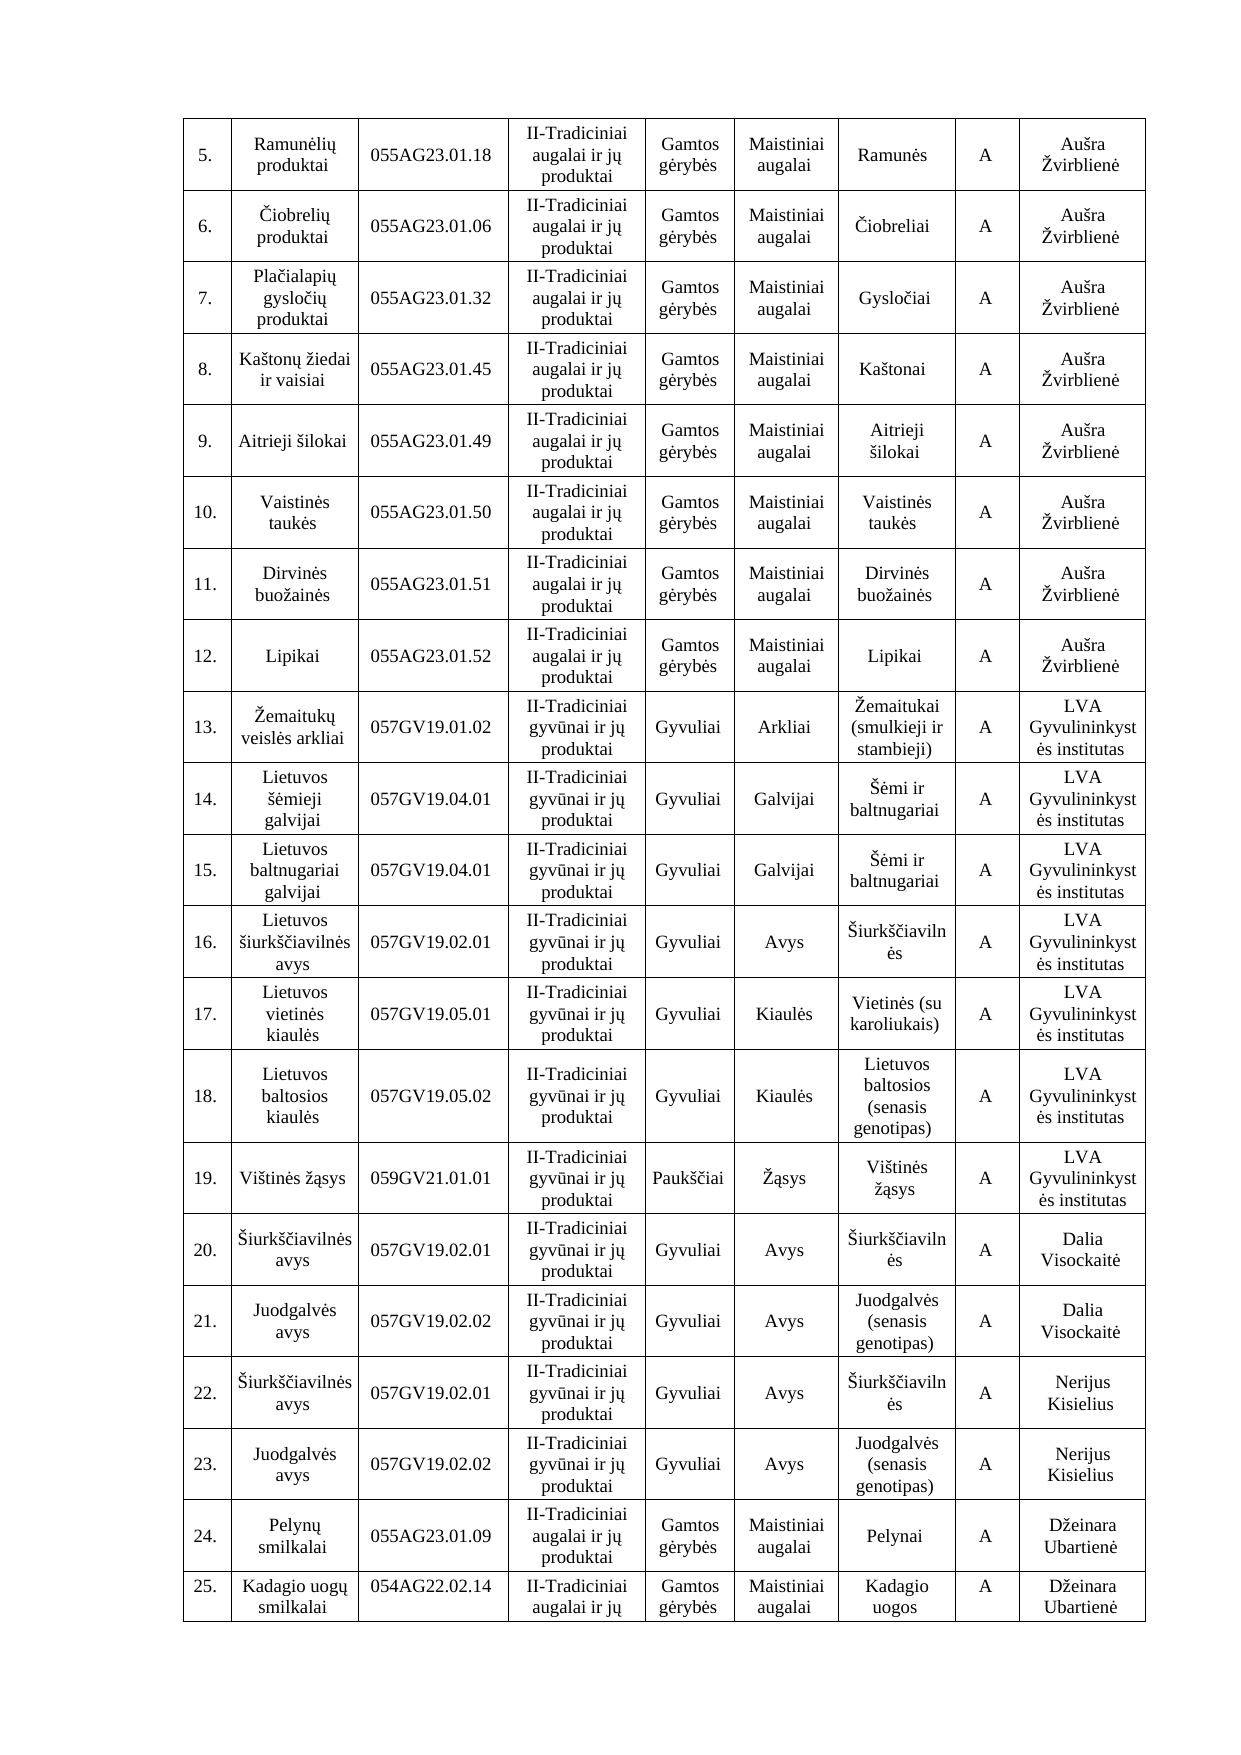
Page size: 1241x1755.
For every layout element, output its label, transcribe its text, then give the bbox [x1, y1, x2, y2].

table_cell Vaistinės taukės [232, 477, 358, 547]
table_cell Gyvuliai [646, 978, 734, 1048]
table_cell Juodgalvės avys [232, 1286, 358, 1356]
table_cell Avys [735, 906, 838, 977]
table_cell A [956, 692, 1019, 762]
table_cell Kadagio uogų smilkalai [232, 1572, 358, 1621]
table_cell LVA Gyvulininkystės institutas [1020, 835, 1145, 905]
table_cell II-Tradiciniai gyvūnai ir jų produktai [509, 1143, 645, 1213]
table_cell 055AG23.01.32 [359, 262, 508, 333]
table_cell Kaštonų žiedai ir vaisiai [232, 334, 358, 404]
table_cell 20. [184, 1214, 231, 1285]
table_cell 8. [184, 334, 231, 404]
table_cell A [956, 835, 1019, 905]
table_cell 24. [184, 1500, 231, 1571]
table_cell Kiaulės [735, 978, 838, 1048]
table_cell LVA Gyvulininkystės institutas [1020, 763, 1145, 834]
table_cell II-Tradiciniai gyvūnai ir jų produktai [509, 1050, 645, 1142]
table_cell LVA Gyvulininkystės institutas [1020, 1143, 1145, 1213]
table_cell Aušra Žvirblienė [1020, 549, 1145, 619]
table_cell Čiobrelių produktai [232, 191, 358, 261]
table_cell 057GV19.02.01 [359, 1214, 508, 1285]
table_cell 16. [184, 906, 231, 977]
table_cell Lietuvos baltosios kiaulės [232, 1050, 358, 1142]
table_cell Aitrieji šilokai [839, 405, 955, 476]
table_cell Maistiniai augalai [735, 620, 838, 691]
table_cell 055AG23.01.52 [359, 620, 508, 691]
table_cell A [956, 405, 1019, 476]
table_cell LVA Gyvulininkystės institutas [1020, 692, 1145, 762]
table_cell Ramunės [839, 119, 955, 190]
table_cell Juodgalvės (senasis genotipas) [839, 1286, 955, 1356]
table_cell Šiurkščiavilnės [839, 906, 955, 977]
table_cell 18. [184, 1050, 231, 1142]
table_cell Juodgalvės (senasis genotipas) [839, 1429, 955, 1499]
table_cell II-Tradiciniai gyvūnai ir jų produktai [509, 1429, 645, 1499]
table_cell A [956, 620, 1019, 691]
table_cell Gyvuliai [646, 692, 734, 762]
table_cell Maistiniai augalai [735, 191, 838, 261]
table_cell A [956, 334, 1019, 404]
table_cell 057GV19.02.02 [359, 1286, 508, 1356]
table_cell Vištinės žąsys [232, 1143, 358, 1213]
table_cell II-Tradiciniai augalai ir jų produktai [509, 262, 645, 333]
table_cell II-Tradiciniai augalai ir jų produktai [509, 477, 645, 547]
table_cell LVA Gyvulininkystės institutas [1020, 906, 1145, 977]
table_cell A [956, 1429, 1019, 1499]
table_cell II-Tradiciniai augalai ir jų produktai [509, 191, 645, 261]
table_cell 25. [184, 1572, 231, 1621]
table_cell Aušra Žvirblienė [1020, 620, 1145, 691]
table_cell Šiurkščiavilnės avys [232, 1357, 358, 1428]
table_cell Gamtos gėrybės [646, 334, 734, 404]
table_cell Avys [735, 1214, 838, 1285]
table_cell Maistiniai augalai [735, 1572, 838, 1621]
table_cell II-Tradiciniai augalai ir jų produktai [509, 549, 645, 619]
table_cell Aušra Žvirblienė [1020, 334, 1145, 404]
table_cell Lietuvos baltosios (senasis genotipas) [839, 1050, 955, 1142]
table_cell Žemaitukų veislės arkliai [232, 692, 358, 762]
table_cell II-Tradiciniai gyvūnai ir jų produktai [509, 835, 645, 905]
table_cell Dirvinės buožainės [839, 549, 955, 619]
table_cell Galvijai [735, 835, 838, 905]
table_cell A [956, 1143, 1019, 1213]
table_cell A [956, 477, 1019, 547]
table_cell Gyvuliai [646, 1429, 734, 1499]
table_cell 057GV19.05.02 [359, 1050, 508, 1142]
table_cell 055AG23.01.51 [359, 549, 508, 619]
table_cell Čiobreliai [839, 191, 955, 261]
table_cell LVA Gyvulininkystės institutas [1020, 978, 1145, 1048]
table_cell Galvijai [735, 763, 838, 834]
table_cell Gyvuliai [646, 1357, 734, 1428]
table_cell Ramunėlių produktai [232, 119, 358, 190]
table_cell A [956, 549, 1019, 619]
table_cell Maistiniai augalai [735, 477, 838, 547]
table_cell Aušra Žvirblienė [1020, 405, 1145, 476]
table_cell 23. [184, 1429, 231, 1499]
table_cell 10. [184, 477, 231, 547]
table_cell II-Tradiciniai augalai ir jų produktai [509, 334, 645, 404]
table_cell II-Tradiciniai gyvūnai ir jų produktai [509, 692, 645, 762]
table_cell Žemaitukai (smulkieji ir stambieji) [839, 692, 955, 762]
table_cell 055AG23.01.06 [359, 191, 508, 261]
table_cell Gyvuliai [646, 835, 734, 905]
table_cell 055AG23.01.50 [359, 477, 508, 547]
table_cell 7. [184, 262, 231, 333]
table_cell 17. [184, 978, 231, 1048]
table_cell Lipikai [232, 620, 358, 691]
table_cell Maistiniai augalai [735, 119, 838, 190]
table_cell Plačialapių gysločių produktai [232, 262, 358, 333]
table_cell Maistiniai augalai [735, 1500, 838, 1571]
table_cell Nerijus Kisielius [1020, 1357, 1145, 1428]
table_cell 057GV19.02.01 [359, 1357, 508, 1428]
table_cell Aitrieji šilokai [232, 405, 358, 476]
table_cell 054AG22.02.14 [359, 1572, 508, 1621]
table_cell Gamtos gėrybės [646, 620, 734, 691]
table_cell Dalia Visockaitė [1020, 1286, 1145, 1356]
table_cell Gysločiai [839, 262, 955, 333]
table_cell II-Tradiciniai augalai ir jų produktai [509, 405, 645, 476]
table_cell Vietinės (su karoliukais) [839, 978, 955, 1048]
table_cell Gyvuliai [646, 1214, 734, 1285]
table_cell 057GV19.04.01 [359, 835, 508, 905]
table_cell Maistiniai augalai [735, 262, 838, 333]
table_cell Gamtos gėrybės [646, 1572, 734, 1621]
table_cell A [956, 978, 1019, 1048]
table_cell Vaistinės taukės [839, 477, 955, 547]
table_cell Kadagio uogos [839, 1572, 955, 1621]
table_cell A [956, 1572, 1019, 1621]
table_cell Gamtos gėrybės [646, 549, 734, 619]
table_cell 057GV19.04.01 [359, 763, 508, 834]
table_cell Avys [735, 1357, 838, 1428]
table_cell 9. [184, 405, 231, 476]
table_cell A [956, 906, 1019, 977]
table_cell Šėmi ir baltnugariai [839, 763, 955, 834]
table_cell Nerijus Kisielius [1020, 1429, 1145, 1499]
table_cell Paukščiai [646, 1143, 734, 1213]
table_cell Dirvinės buožainės [232, 549, 358, 619]
table_cell Juodgalvės avys [232, 1429, 358, 1499]
table_cell Maistiniai augalai [735, 334, 838, 404]
table_cell Gamtos gėrybės [646, 1500, 734, 1571]
table_cell 055AG23.01.09 [359, 1500, 508, 1571]
table_cell 21. [184, 1286, 231, 1356]
table_cell Gyvuliai [646, 906, 734, 977]
table_cell A [956, 1357, 1019, 1428]
table_cell Kaštonai [839, 334, 955, 404]
table_cell Lietuvos šiurkščiavilnės avys [232, 906, 358, 977]
table_cell Gyvuliai [646, 1050, 734, 1142]
table_cell 055AG23.01.45 [359, 334, 508, 404]
table_cell 15. [184, 835, 231, 905]
table_cell Aušra Žvirblienė [1020, 119, 1145, 190]
table_cell Šiurkščiavilnės [839, 1214, 955, 1285]
table_cell 6. [184, 191, 231, 261]
table_cell 057GV19.02.01 [359, 906, 508, 977]
table_cell Džeinara Ubartienė [1020, 1572, 1145, 1621]
table_cell 055AG23.01.18 [359, 119, 508, 190]
table_cell Pelynų smilkalai [232, 1500, 358, 1571]
table_cell A [956, 763, 1019, 834]
table_cell 057GV19.01.02 [359, 692, 508, 762]
table_cell A [956, 1050, 1019, 1142]
table_cell Lietuvos vietinės kiaulės [232, 978, 358, 1048]
table_cell Šėmi ir baltnugariai [839, 835, 955, 905]
table_cell Gamtos gėrybės [646, 477, 734, 547]
table_cell Gamtos gėrybės [646, 191, 734, 261]
table_cell Pelynai [839, 1500, 955, 1571]
table_cell II-Tradiciniai augalai ir jų produktai [509, 620, 645, 691]
table_cell LVA Gyvulininkystės institutas [1020, 1050, 1145, 1142]
table_cell A [956, 1214, 1019, 1285]
table_cell 14. [184, 763, 231, 834]
table_cell 19. [184, 1143, 231, 1213]
table_cell Gamtos gėrybės [646, 405, 734, 476]
table_cell II-Tradiciniai gyvūnai ir jų produktai [509, 1214, 645, 1285]
table_cell Lipikai [839, 620, 955, 691]
table_cell Aušra Žvirblienė [1020, 191, 1145, 261]
table_cell II-Tradiciniai gyvūnai ir jų produktai [509, 1357, 645, 1428]
table_cell Arkliai [735, 692, 838, 762]
table_cell Šiurkščiavilnės [839, 1357, 955, 1428]
table_cell 22. [184, 1357, 231, 1428]
table_cell 11. [184, 549, 231, 619]
table_cell Gyvuliai [646, 763, 734, 834]
table_cell Dalia Visockaitė [1020, 1214, 1145, 1285]
table_cell A [956, 1286, 1019, 1356]
table_cell 13. [184, 692, 231, 762]
table_cell 055AG23.01.49 [359, 405, 508, 476]
table_cell Vištinės žąsys [839, 1143, 955, 1213]
table_cell A [956, 1500, 1019, 1571]
table_cell Lietuvos baltnugariai galvijai [232, 835, 358, 905]
table_cell A [956, 191, 1019, 261]
table_cell II-Tradiciniai augalai ir jų [509, 1572, 645, 1621]
table_cell Kiaulės [735, 1050, 838, 1142]
table_cell 057GV19.02.02 [359, 1429, 508, 1499]
table_cell Avys [735, 1286, 838, 1356]
table_cell Aušra Žvirblienė [1020, 262, 1145, 333]
table_cell Maistiniai augalai [735, 405, 838, 476]
table_cell Šiurkščiavilnės avys [232, 1214, 358, 1285]
table_cell 5. [184, 119, 231, 190]
table_cell A [956, 119, 1019, 190]
table_cell Džeinara Ubartienė [1020, 1500, 1145, 1571]
table_cell 12. [184, 620, 231, 691]
table_cell Gyvuliai [646, 1286, 734, 1356]
table_cell Avys [735, 1429, 838, 1499]
table_cell 059GV21.01.01 [359, 1143, 508, 1213]
table_cell Aušra Žvirblienė [1020, 477, 1145, 547]
table_cell Lietuvos šėmieji galvijai [232, 763, 358, 834]
table_cell II-Tradiciniai augalai ir jų produktai [509, 119, 645, 190]
table_cell Žąsys [735, 1143, 838, 1213]
table_cell II-Tradiciniai gyvūnai ir jų produktai [509, 763, 645, 834]
table_cell Maistiniai augalai [735, 549, 838, 619]
table_cell II-Tradiciniai augalai ir jų produktai [509, 1500, 645, 1571]
table_cell II-Tradiciniai gyvūnai ir jų produktai [509, 978, 645, 1048]
table_cell II-Tradiciniai gyvūnai ir jų produktai [509, 906, 645, 977]
table_cell II-Tradiciniai gyvūnai ir jų produktai [509, 1286, 645, 1356]
table_cell Gamtos gėrybės [646, 262, 734, 333]
table_cell 057GV19.05.01 [359, 978, 508, 1048]
table_cell Gamtos gėrybės [646, 119, 734, 190]
table_cell A [956, 262, 1019, 333]
